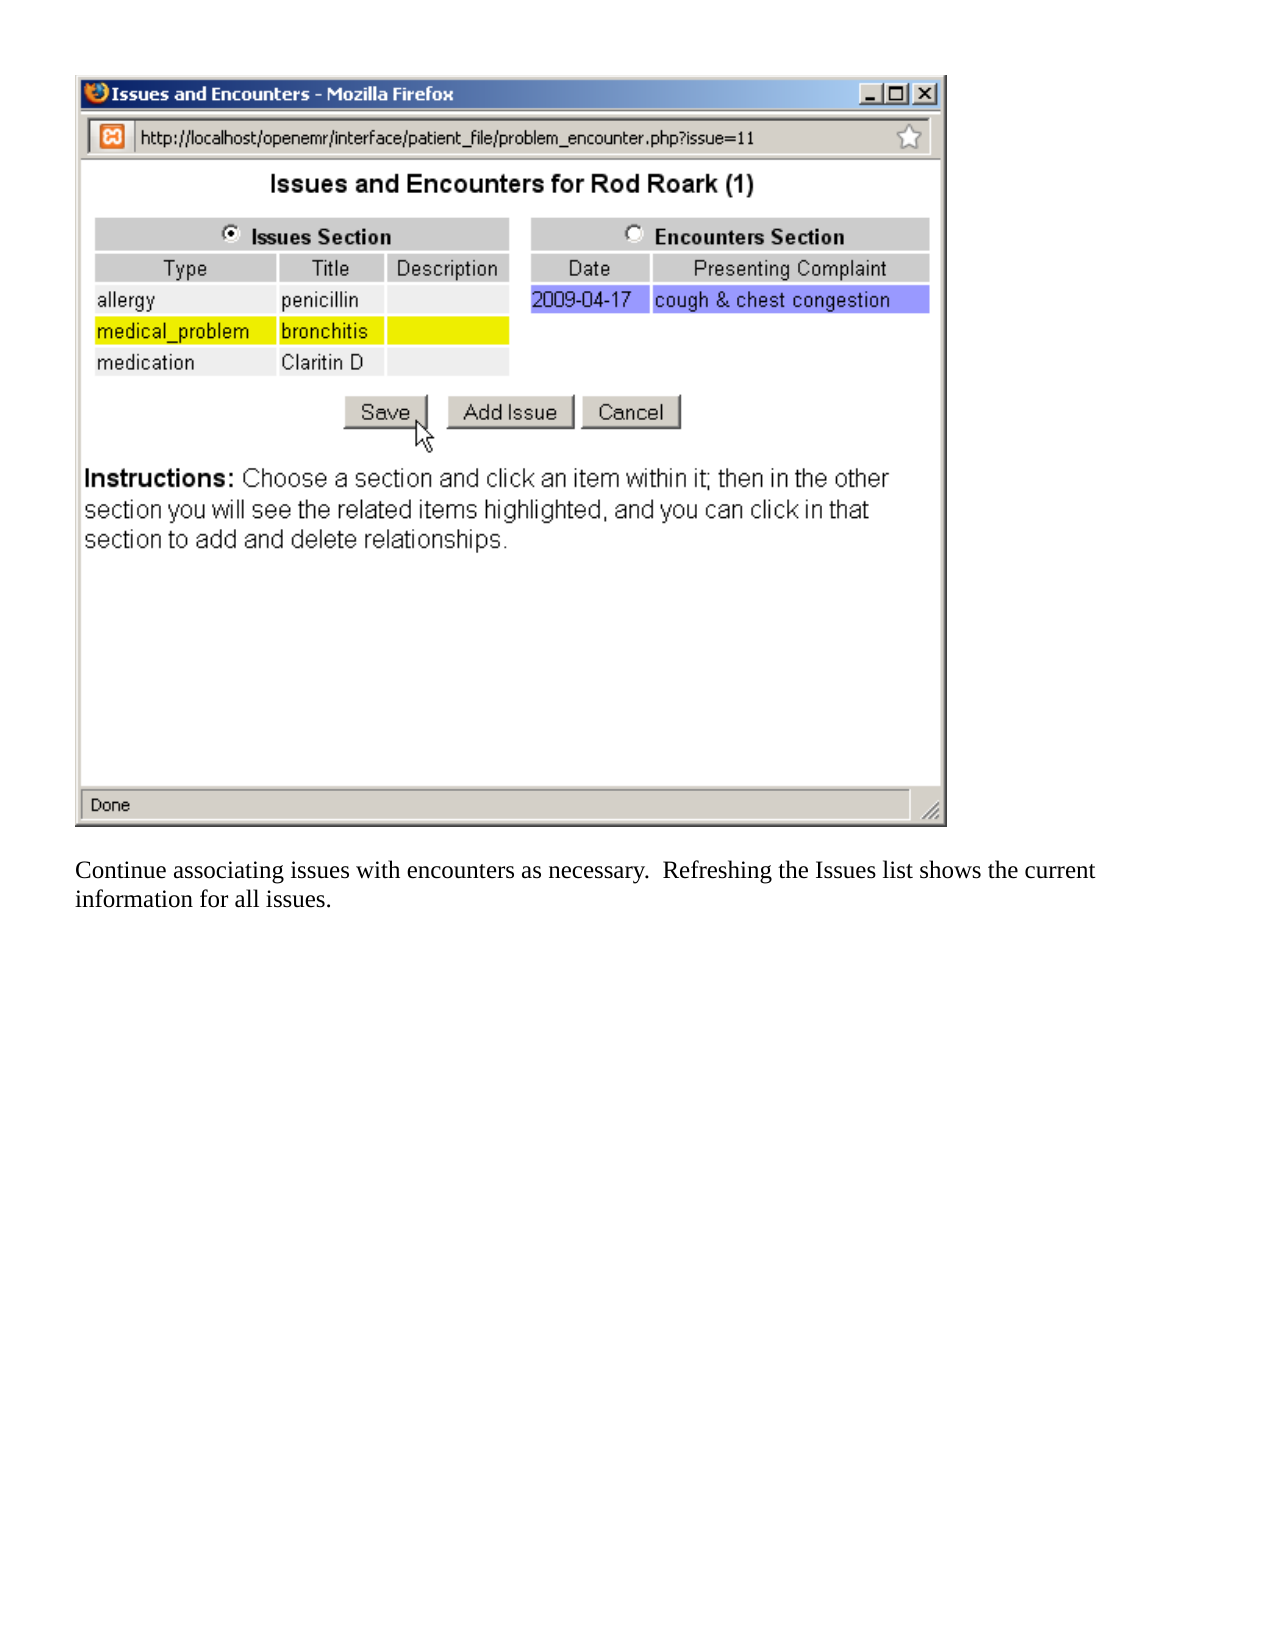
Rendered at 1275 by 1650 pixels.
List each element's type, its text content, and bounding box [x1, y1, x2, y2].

picture [75, 75, 947, 827]
text Continue associating issues with encounters as necessary. Refreshing the Issues list shows the current information for all issues. [75, 855, 1200, 913]
